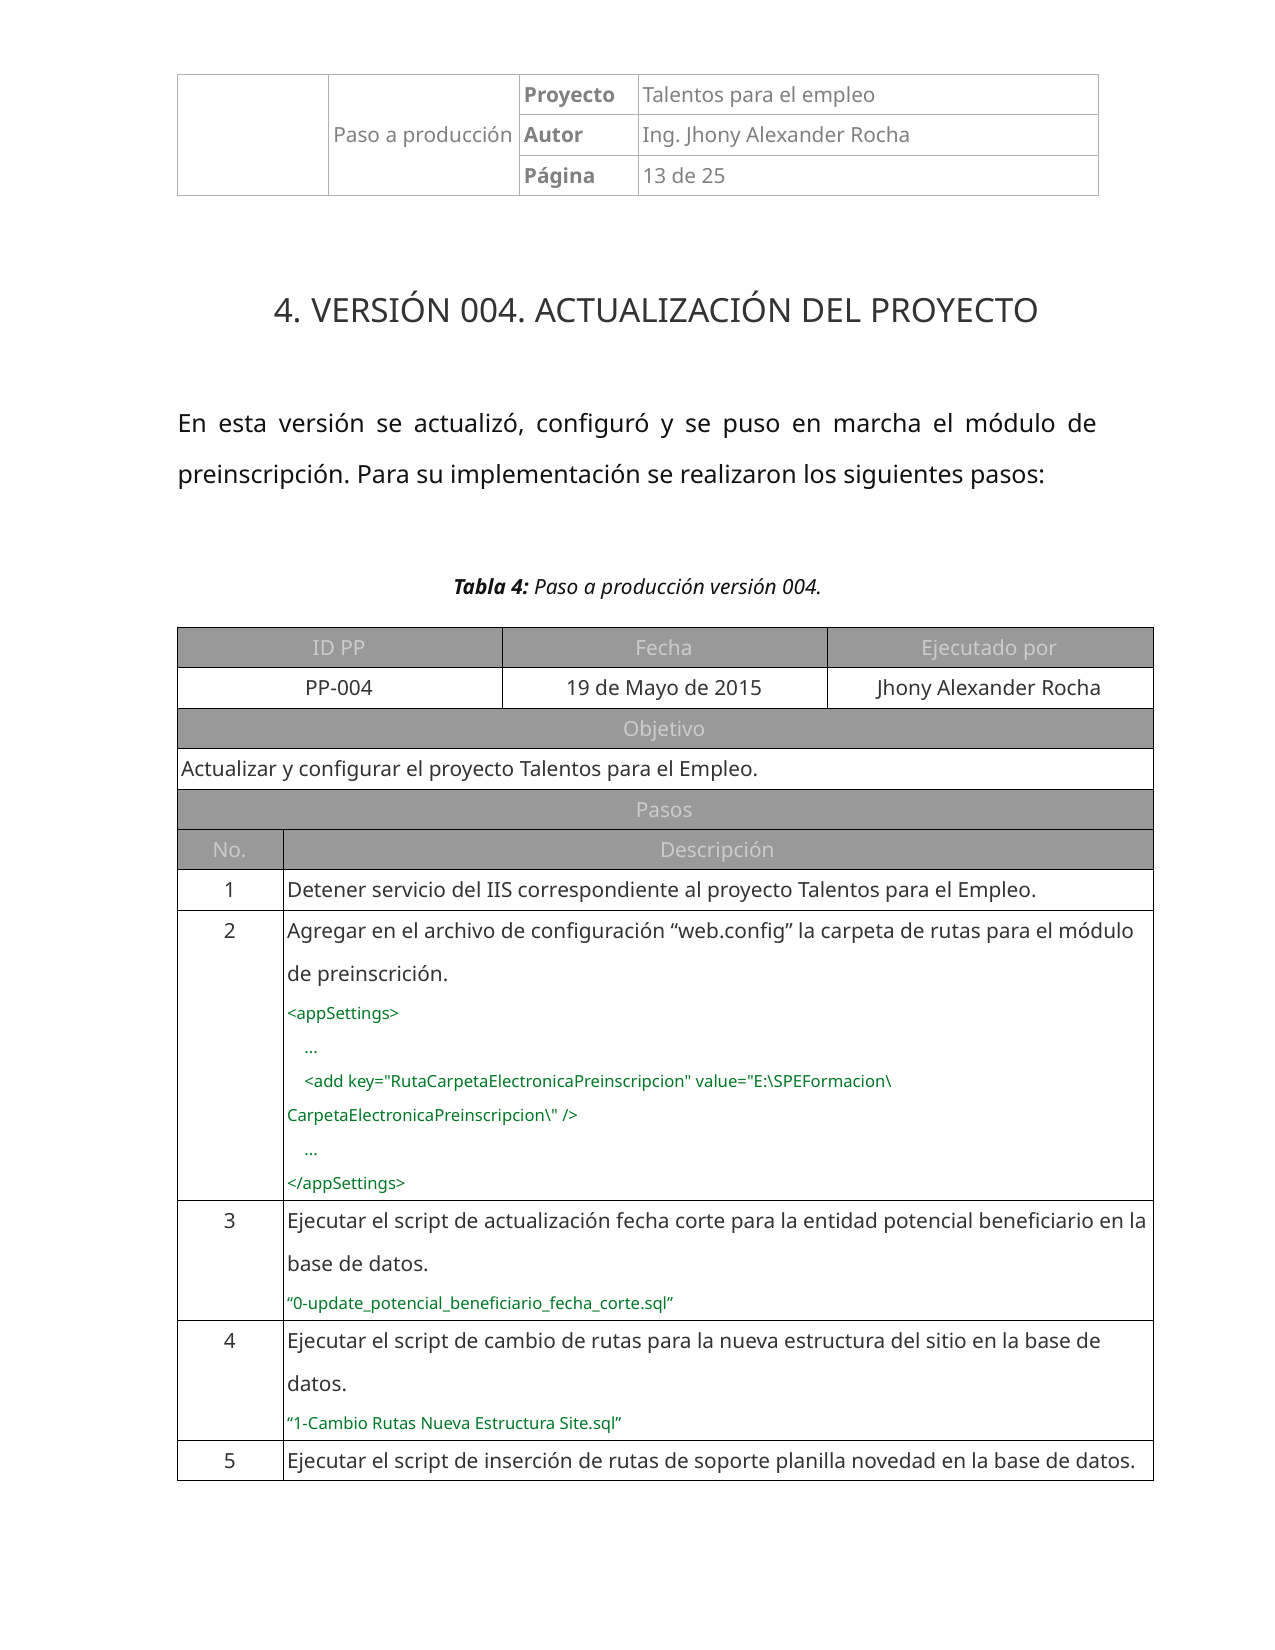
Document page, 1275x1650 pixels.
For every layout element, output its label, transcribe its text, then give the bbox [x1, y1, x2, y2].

table_cell Objetivo [178, 709, 1153, 748]
table_header Fecha [503, 628, 827, 667]
table_header Ejecutado por [828, 628, 1153, 667]
table_cell 4 [178, 1321, 283, 1440]
table_cell 5 [178, 1441, 283, 1480]
table_cell Ejecutar el script de cambio de rutas para la nueva estructura del sitio en la base de datos. “1-Cambio Rutas Nueva Estructura Site.sql” [284, 1321, 1153, 1440]
table_cell Jhony Alexander Rocha [828, 668, 1153, 708]
table_cell Descripción [284, 830, 1153, 869]
table_cell Ejecutar el script de inserción de rutas de soporte planilla novedad en la base de datos. [284, 1441, 1153, 1480]
table_cell 19 de Mayo de 2015 [503, 668, 827, 708]
table_cell 2 [178, 911, 283, 1200]
table_cell 1 [178, 870, 283, 910]
table_cell Pasos [178, 790, 1153, 829]
text En esta versión se actualizó, configuró y se puso en marcha el módulo de preinscripción. Para su implementación se realizaron los siguientes pasos: [177, 406, 1098, 491]
subtitle Versión 004. Actualización del Proyecto [215, 287, 1098, 332]
table_cell PP-004 [178, 668, 502, 708]
table_cell No. [178, 830, 283, 869]
table_cell Ejecutar el script de actualización fecha corte para la entidad potencial beneficiario en la base de datos. “0-update_potencial_beneficiario_fecha_corte.sql” [284, 1201, 1153, 1320]
table_cell Actualizar y configurar el proyecto Talentos para el Empleo. [178, 749, 1153, 788]
text Tabla 4: Paso a producción versión 004. [177, 572, 1098, 600]
table_cell 3 [178, 1201, 283, 1320]
table_cell Agregar en el archivo de configuración “web.config” la carpeta de rutas para el módulo de preinscrición. <appSettings> ... <add key="RutaCarpetaElectronicaPreinscripcion" value="E:\SPEFormacion\CarpetaElectronicaPreinscripcion\" /> ... </appSettings> [284, 911, 1153, 1200]
table_cell Detener servicio del IIS correspondiente al proyecto Talentos para el Empleo. [284, 870, 1153, 910]
table_header ID PP [178, 628, 502, 667]
